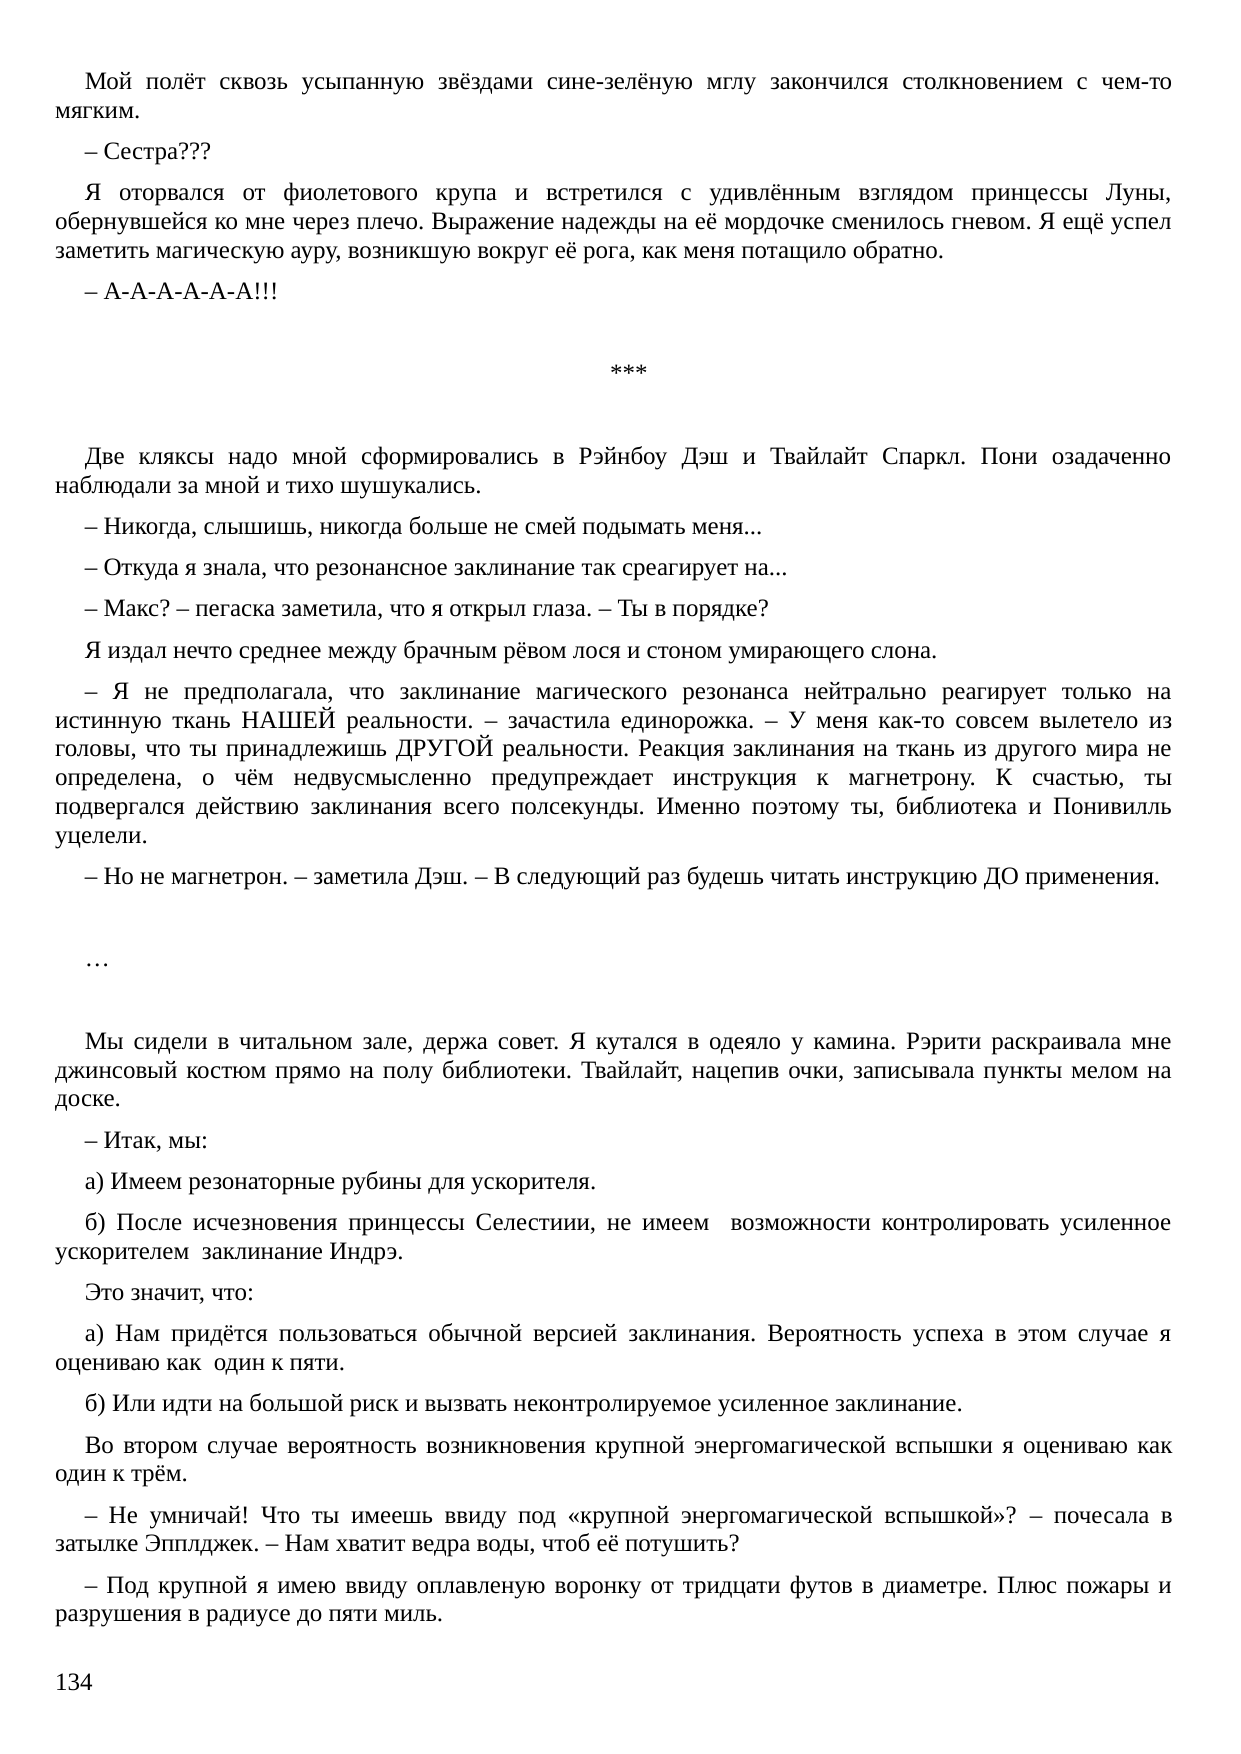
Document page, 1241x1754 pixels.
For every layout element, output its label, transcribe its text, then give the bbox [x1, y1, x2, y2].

text – Макс? – пегаска заметила, что я открыл глаза. – Ты в порядке? [55, 593, 1173, 622]
text Во втором случае вероятность возникновения крупной энергомагической вспышки я оцениваю как один к трём. [55, 1430, 1173, 1487]
text Я издал нечто среднее между брачным рёвом лося и стоном умирающего слона. [55, 635, 1173, 663]
text – Под крупной я имею ввиду оплавленую воронку от тридцати футов в диаметре. Плюс пожары и разрушения в радиусе до пяти миль. [55, 1570, 1173, 1627]
text Две кляксы надо мной сформировались в Рэйнбоу Дэш и Твайлайт Спаркл. Пони озадаченно наблюдали за мной и тихо шушукались. [55, 441, 1173, 498]
text а) Имеем резонаторные рубины для ускорителя. [55, 1166, 1173, 1195]
text б) После исчезновения принцессы Селестиии, не имеем возможности контролировать усиленное ускорителем заклинание Индрэ. [55, 1207, 1173, 1265]
text – Сестра??? [55, 136, 1173, 165]
text – Итак, мы: [55, 1125, 1173, 1153]
text б) Или идти на большой риск и вызвать неконтролируемое усиленное заклинание. [55, 1388, 1173, 1417]
text – Никогда, слышишь, никогда больше не смей подымать меня... [55, 511, 1173, 540]
text – Но не магнетрон. – заметила Дэш. – В следующий раз будешь читать инструкцию ДО применения. [55, 861, 1173, 890]
text Я оторвался от фиолетового крупа и встретился с удивлённым взглядом принцессы Луны, обернувшейся ко мне через плечо. Выражение надежды на её мордочке сменилось гневом. Я ещё успел заметить магическую ауру, возникшую вокруг её рога, как меня потащило обратно. [55, 177, 1173, 263]
text … [55, 943, 1173, 972]
text – Я не предполагала, что заклинание магического резонанса нейтрально реагирует только на истинную ткань НАШЕЙ реальности. – зачастила единорожка. – У меня как-то совсем вылетело из головы, что ты принадлежишь ДРУГОЙ реальности. Реакция заклинания на ткань из другого мира не определена, о чём недвусмысленно предупреждает инструкция к магнетрону. К счастью, ты подвергался действию заклинания всего полсекунды. Именно поэтому ты, библиотека и Понивилль уцелели. [55, 676, 1173, 848]
text Мы сидели в читальном зале, держа совет. Я кутался в одеяло у камина. Рэрити раскраивала мне джинсовый костюм прямо на полу библиотеки. Твайлайт, нацепив очки, записывала пункты мелом на доске. [55, 1026, 1173, 1112]
text – А-А-А-А-А-А!!! [55, 276, 1173, 305]
text Это значит, что: [55, 1277, 1173, 1306]
text а) Нам придётся пользоваться обычной версией заклинания. Вероятность успеха в этом случае я оцениваю как один к пяти. [55, 1318, 1173, 1376]
text – Откуда я знала, что резонансное заклинание так среагирует на... [55, 552, 1173, 581]
text Мой полёт сквозь усыпанную звёздами сине-зелёную мглу закончился столкновением с чем-то мягким. [55, 66, 1173, 123]
text – Не умничай! Что ты имеешь ввиду под «крупной энергомагической вспышкой»? – почесала в затылке Эпплджек. – Нам хватит ведра воды, чтоб её потушить? [55, 1500, 1173, 1557]
text *** [55, 358, 1173, 387]
